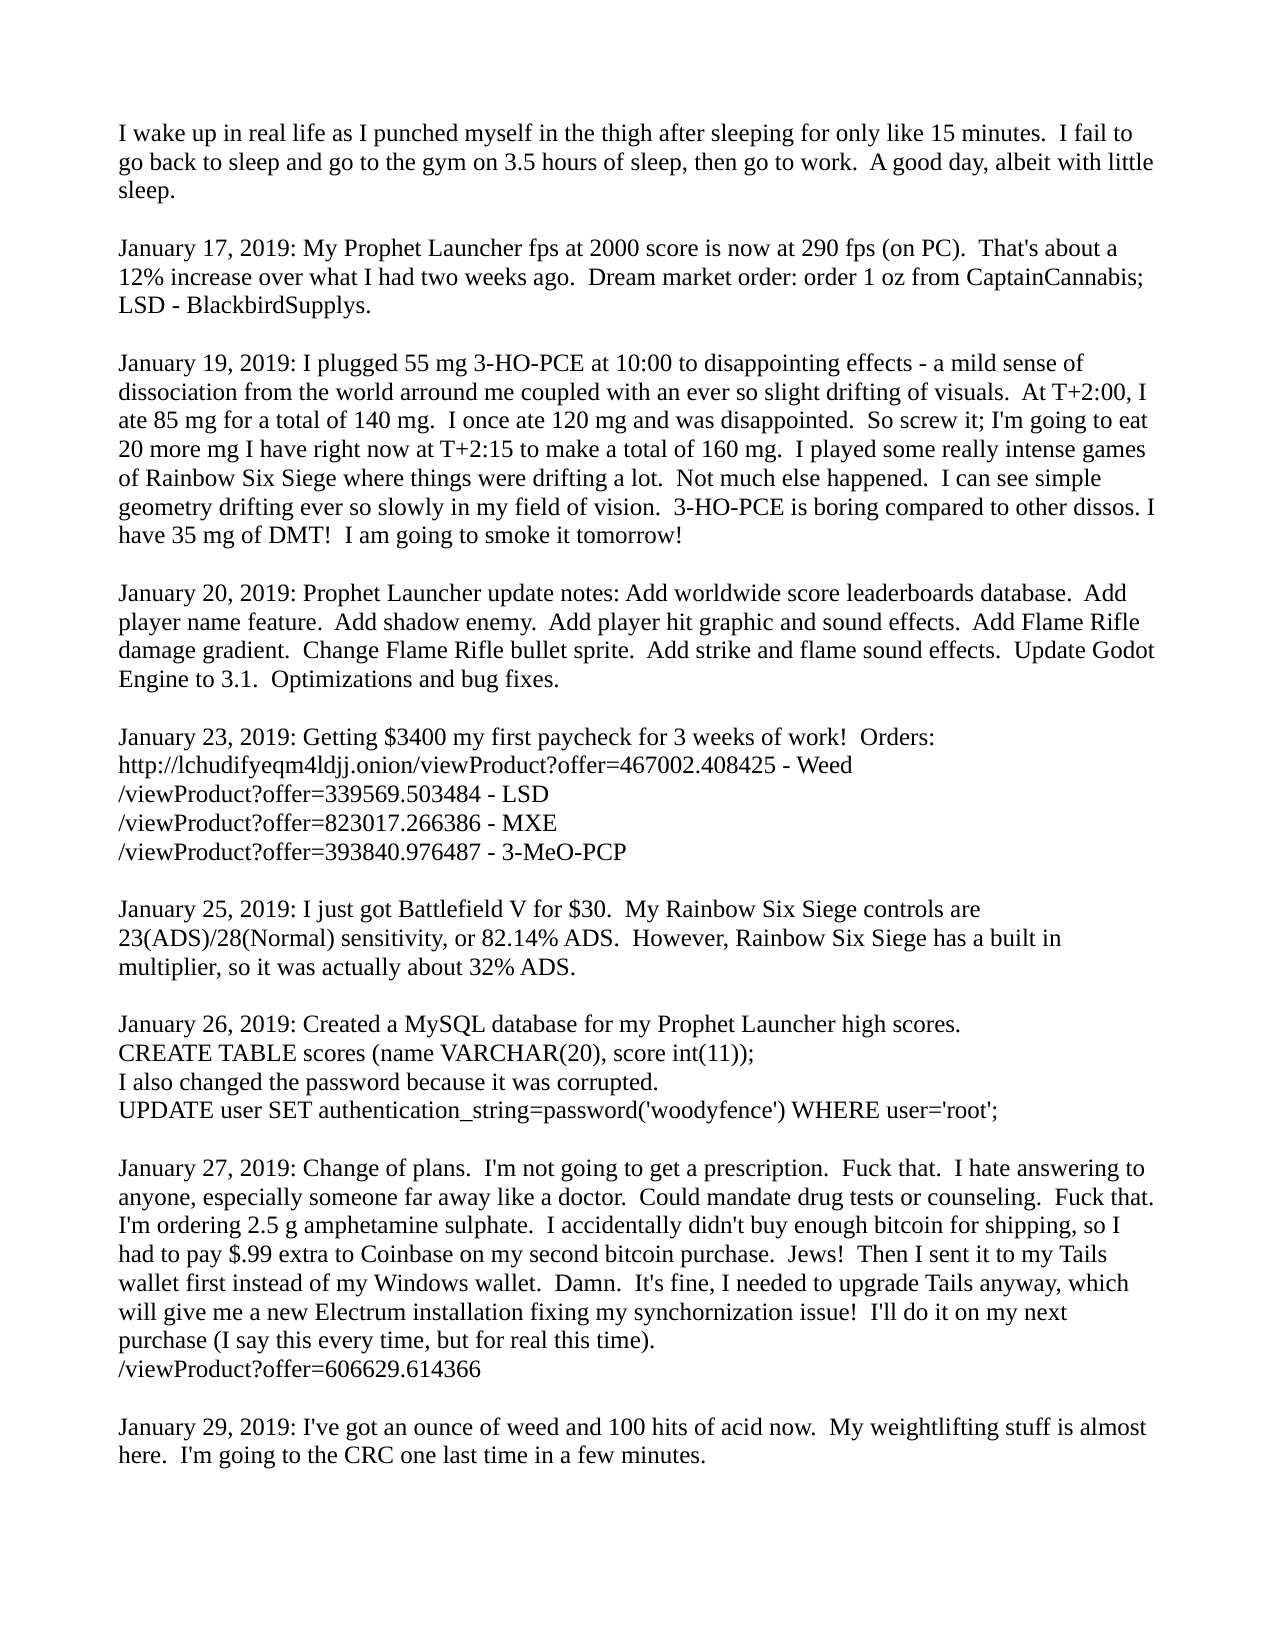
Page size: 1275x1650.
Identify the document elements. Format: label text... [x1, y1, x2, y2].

text /viewProduct?offer=393840.976487 - 3-MeO-PCP [118, 837, 1157, 866]
text I also changed the password because it was corrupted. [118, 1067, 1157, 1096]
text /viewProduct?offer=823017.266386 - MXE [118, 808, 1157, 837]
text January 23, 2019: Getting $3400 my first paycheck for 3 weeks of work! Orders: [118, 722, 1157, 751]
text January 27, 2019: Change of plans. I'm not going to get a prescription. Fuck that. I hate answering to anyone, especially someone far away like a doctor. Could mandate drug tests or counseling. Fuck that. I'm ordering 2.5 g amphetamine sulphate. I accidentally didn't buy enough bitcoin for shipping, so I had to pay $.99 extra to Coinbase on my second bitcoin purchase. Jews! Then I sent it to my Tails wallet first instead of my Windows wallet. Damn. It's fine, I needed to upgrade Tails anyway, which will give me a new Electrum installation fixing my synchornization issue! I'll do it on my next purchase (I say this every time, but for real this time). [118, 1153, 1157, 1354]
text January 26, 2019: Created a MySQL database for my Prophet Launcher high scores. [118, 1009, 1157, 1038]
text CREATE TABLE scores (name VARCHAR(20), score int(11)); [118, 1038, 1157, 1067]
text January 25, 2019: I just got Battlefield V for $30. My Rainbow Six Siege controls are 23(ADS)/28(Normal) sensitivity, or 82.14% ADS. However, Rainbow Six Siege has a built in multiplier, so it was actually about 32% ADS. [118, 894, 1157, 981]
text UPDATE user SET authentication_string=password('woodyfence') WHERE user='root'; [118, 1096, 1157, 1124]
text January 19, 2019: I plugged 55 mg 3-HO-PCE at 10:00 to disappointing effects - a mild sense of dissociation from the world arround me coupled with an ever so slight drifting of visuals. At T+2:00, I ate 85 mg for a total of 140 mg. I once ate 120 mg and was disappointed. So screw it; I'm going to eat 20 more mg I have right now at T+2:15 to make a total of 160 mg. I played some really intense games of Rainbow Six Siege where things were drifting a lot. Not much else happened. I can see simple geometry drifting ever so slowly in my field of vision. 3-HO-PCE is boring compared to other dissos. I have 35 mg of DMT! I am going to smoke it tomorrow! [118, 348, 1157, 549]
text http://lchudifyeqm4ldjj.onion/viewProduct?offer=467002.408425 - Weed [118, 751, 1157, 779]
text I wake up in real life as I punched myself in the thigh after sleeping for only like 15 minutes. I fail to go back to sleep and go to the gym on 3.5 hours of sleep, then go to work. A good day, albeit with little sleep. [118, 118, 1157, 204]
text January 17, 2019: My Prophet Launcher fps at 2000 score is now at 290 fps (on PC). That's about a 12% increase over what I had two weeks ago. Dream market order: order 1 oz from CaptainCannabis; LSD - BlackbirdSupplys. [118, 233, 1157, 319]
text /viewProduct?offer=339569.503484 - LSD [118, 779, 1157, 808]
text January 20, 2019: Prophet Launcher update notes: Add worldwide score leaderboards database. Add player name feature. Add shadow enemy. Add player hit graphic and sound effects. Add Flame Rifle damage gradient. Change Flame Rifle bullet sprite. Add strike and flame sound effects. Update Godot Engine to 3.1. Optimizations and bug fixes. [118, 578, 1157, 693]
text /viewProduct?offer=606629.614366 [118, 1354, 1157, 1383]
text January 29, 2019: I've got an ounce of weed and 100 hits of acid now. My weightlifting stuff is almost here. I'm going to the CRC one last time in a few minutes. [118, 1412, 1157, 1469]
